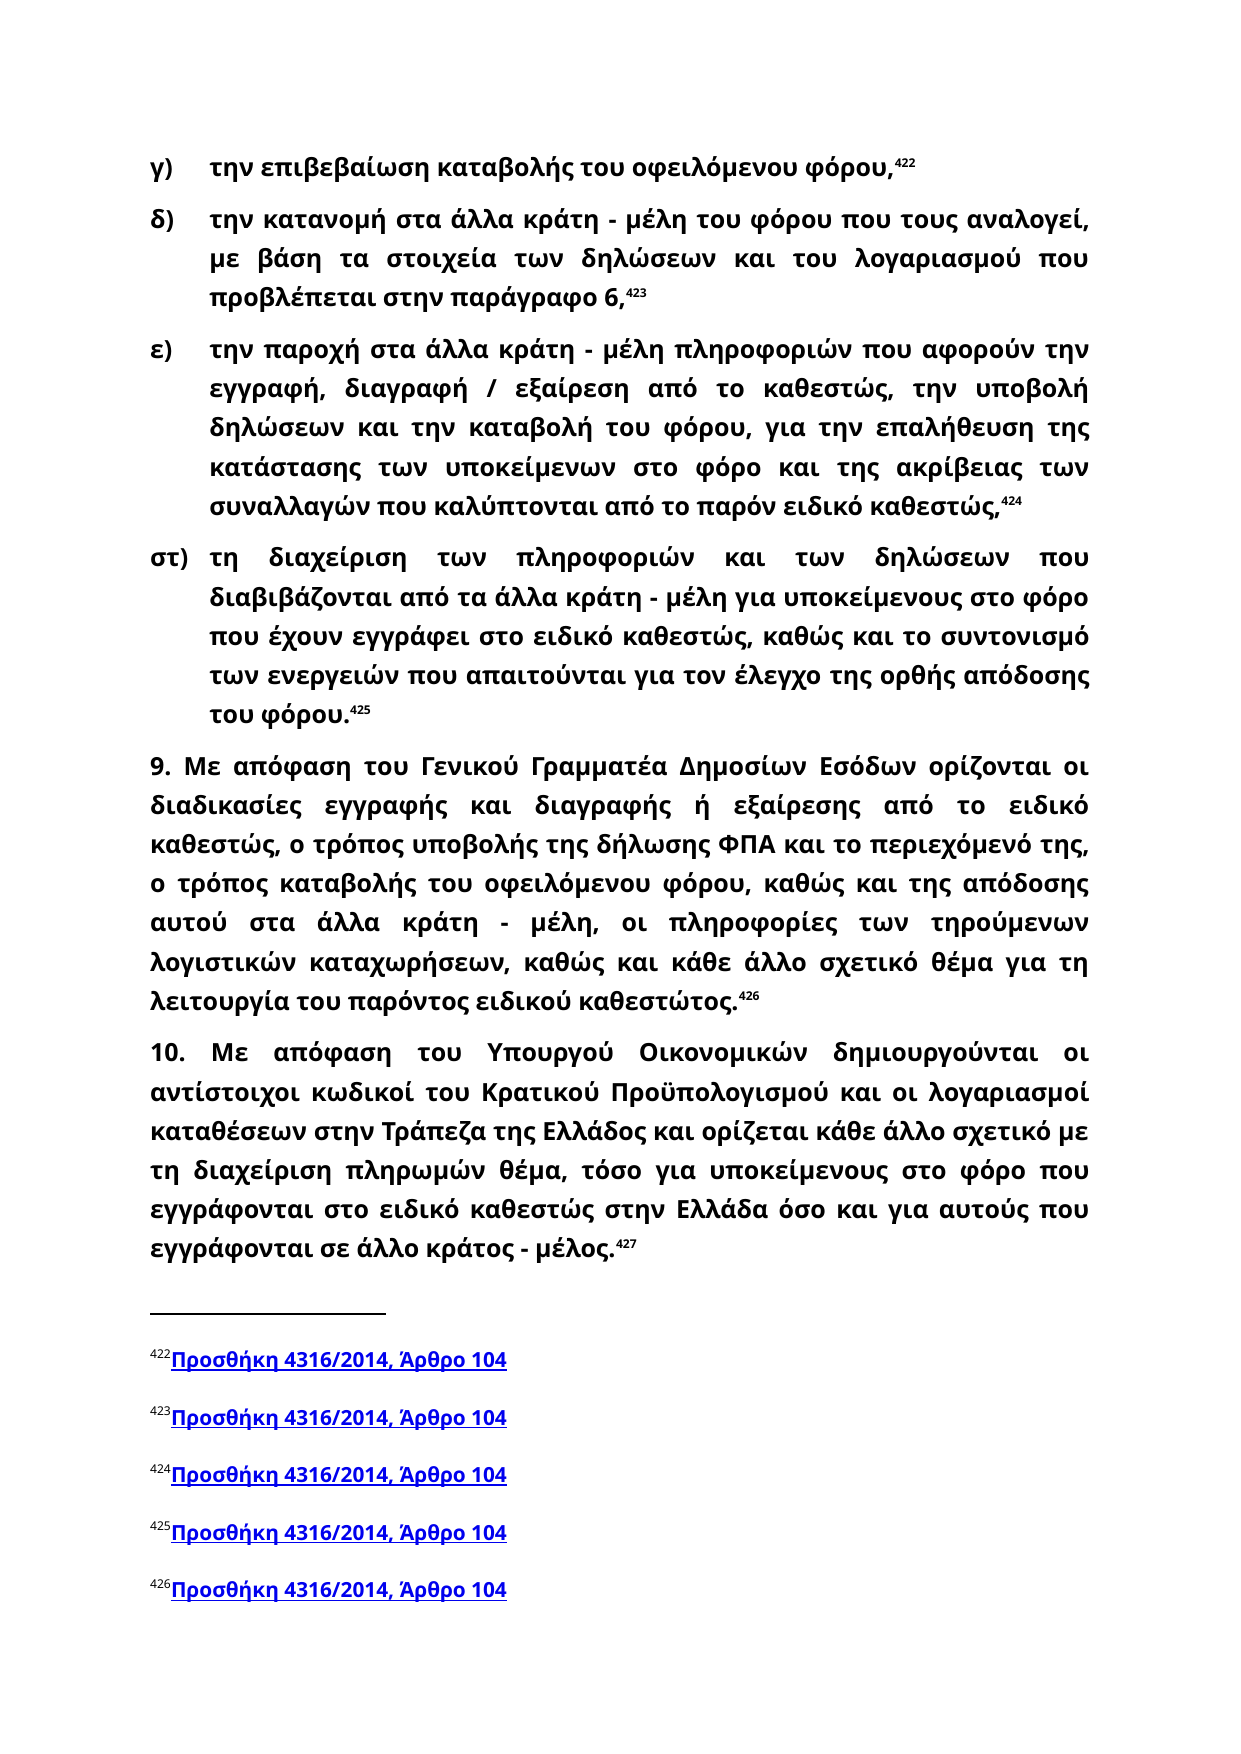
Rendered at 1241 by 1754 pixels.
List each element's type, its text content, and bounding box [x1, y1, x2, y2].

list στ) τη διαχείριση των πληροφοριών και των δηλώσεων που διαβιβάζονται από τα άλλα κράτη - μέλη για υποκείμενους στο φόρο που έχουν εγγράφει στο ειδικό καθεστώς, καθώς και το συντονισμό των ενεργειών που απαιτούνται για τον έλεγχο της ορθής απόδοσης του φόρου. [150, 540, 1090, 731]
text Προσθήκη 4316/2014, Άρθρο 104 [150, 1403, 1090, 1431]
text 9. Με απόφαση του Γενικού Γραμματέα Δημοσίων Εσόδων ορίζονται οι διαδικασίες εγγραφής και διαγραφής ή εξαίρεσης από το ειδικό καθεστώς, ο τρόπος υποβολής της δήλωσης ΦΠΑ και το περιεχόμενό της, ο τρόπος καταβολής του οφειλόμενου φόρου, καθώς και της απόδοσης αυτού στα άλλα κράτη - μέλη, οι πληροφορίες των τηρούμενων λογιστικών καταχωρήσεων, καθώς και κάθε άλλο σχετικό θέμα για τη λειτουργία του παρόντος ειδικού καθεστώτος. [150, 748, 1090, 1017]
list δ) την κατανομή στα άλλα κράτη - μέλη του φόρου που τους αναλογεί, με βάση τα στοιχεία των δηλώσεων και του λογαριασμού που προβλέπεται στην παράγραφο 6, [150, 202, 1090, 314]
text Προσθήκη 4316/2014, Άρθρο 104 [150, 1460, 1090, 1489]
text 10. Με απόφαση του Υπουργού Οικονομικών δημιουργούνται οι αντίστοιχοι κωδικοί του Κρατικού Προϋπολογισμού και οι λογαριασμοί καταθέσεων στην Τράπεζα της Ελλάδος και ορίζεται κάθε άλλο σχετικό με τη διαχείριση πληρωμών θέμα, τόσο για υποκείμενους στο φόρο που εγγράφονται στο ειδικό καθεστώς στην Ελλάδα όσο και για αυτούς που εγγράφονται σε άλλο κράτος - μέλος. [150, 1035, 1090, 1265]
text Προσθήκη 4316/2014, Άρθρο 104 [150, 1345, 1090, 1373]
text Προσθήκη 4316/2014, Άρθρο 104 [150, 1576, 1090, 1604]
text Προσθήκη 4316/2014, Άρθρο 104 [150, 1518, 1090, 1546]
list ε) την παροχή στα άλλα κράτη - μέλη πληροφοριών που αφορούν την εγγραφή, διαγραφή / εξαίρεση από το καθεστώς, την υποβολή δηλώσεων και την καταβολή του φόρου, για την επαλήθευση της κατάστασης των υποκείμενων στο φόρο και της ακρίβειας των συναλλαγών που καλύπτονται από το παρόν ειδικό καθεστώς, [150, 332, 1090, 522]
list γ) την επιβεβαίωση καταβολής του οφειλόμενου φόρου, [150, 150, 1090, 184]
